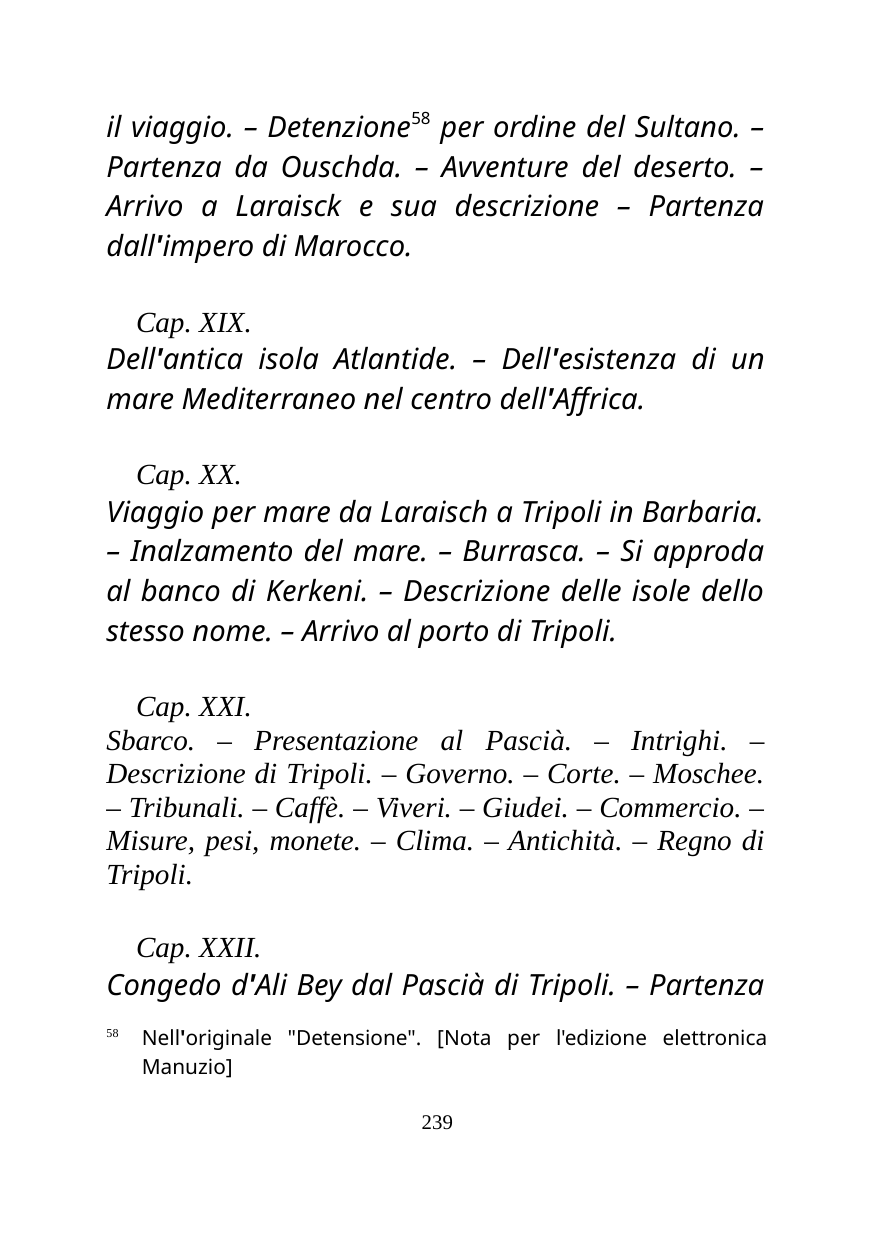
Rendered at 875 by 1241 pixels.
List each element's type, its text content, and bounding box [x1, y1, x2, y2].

text Sbarco. – Presentazione al Pascià. – Intrighi. – Descrizione di Tripoli. – Governo. – Corte. – Moschee. – Tribunali. – Caffè. – Viveri. – Giudei. – Commercio. – Misure, pesi, monete. – Clima. – Antichità. – Regno di Tripoli. [106, 723, 768, 891]
text Cap. XXI. [136, 689, 768, 723]
text Cap. XIX. [136, 305, 768, 338]
text Nell'originale "Detensione". [Nota per l'edizione elettronica Manuzio] [106, 1023, 768, 1080]
text il viaggio. – Detenzione per ordine del Sultano. – Partenza da Ouschda. – Avventure del deserto. – Arrivo a Laraisck e sua descrizione – Partenza dall'impero di Marocco. [106, 106, 768, 265]
text Cap. XX. [136, 457, 768, 491]
text Congedo d'Ali Bey dal Pascià di Tripoli. – Partenza [106, 964, 768, 1003]
text Cap. XXII. [136, 930, 768, 964]
text Viaggio per mare da Laraisch a Tripoli in Barbaria. – Inalzamento del mare. – Burrasca. – Si approda al banco di Kerkeni. – Descrizione delle isole dello stesso nome. – Arrivo al porto di Tripoli. [106, 491, 768, 649]
text Dell'antica isola Atlantide. – Dell'esistenza di un mare Mediterraneo nel centro dell'Affrica. [106, 338, 768, 418]
